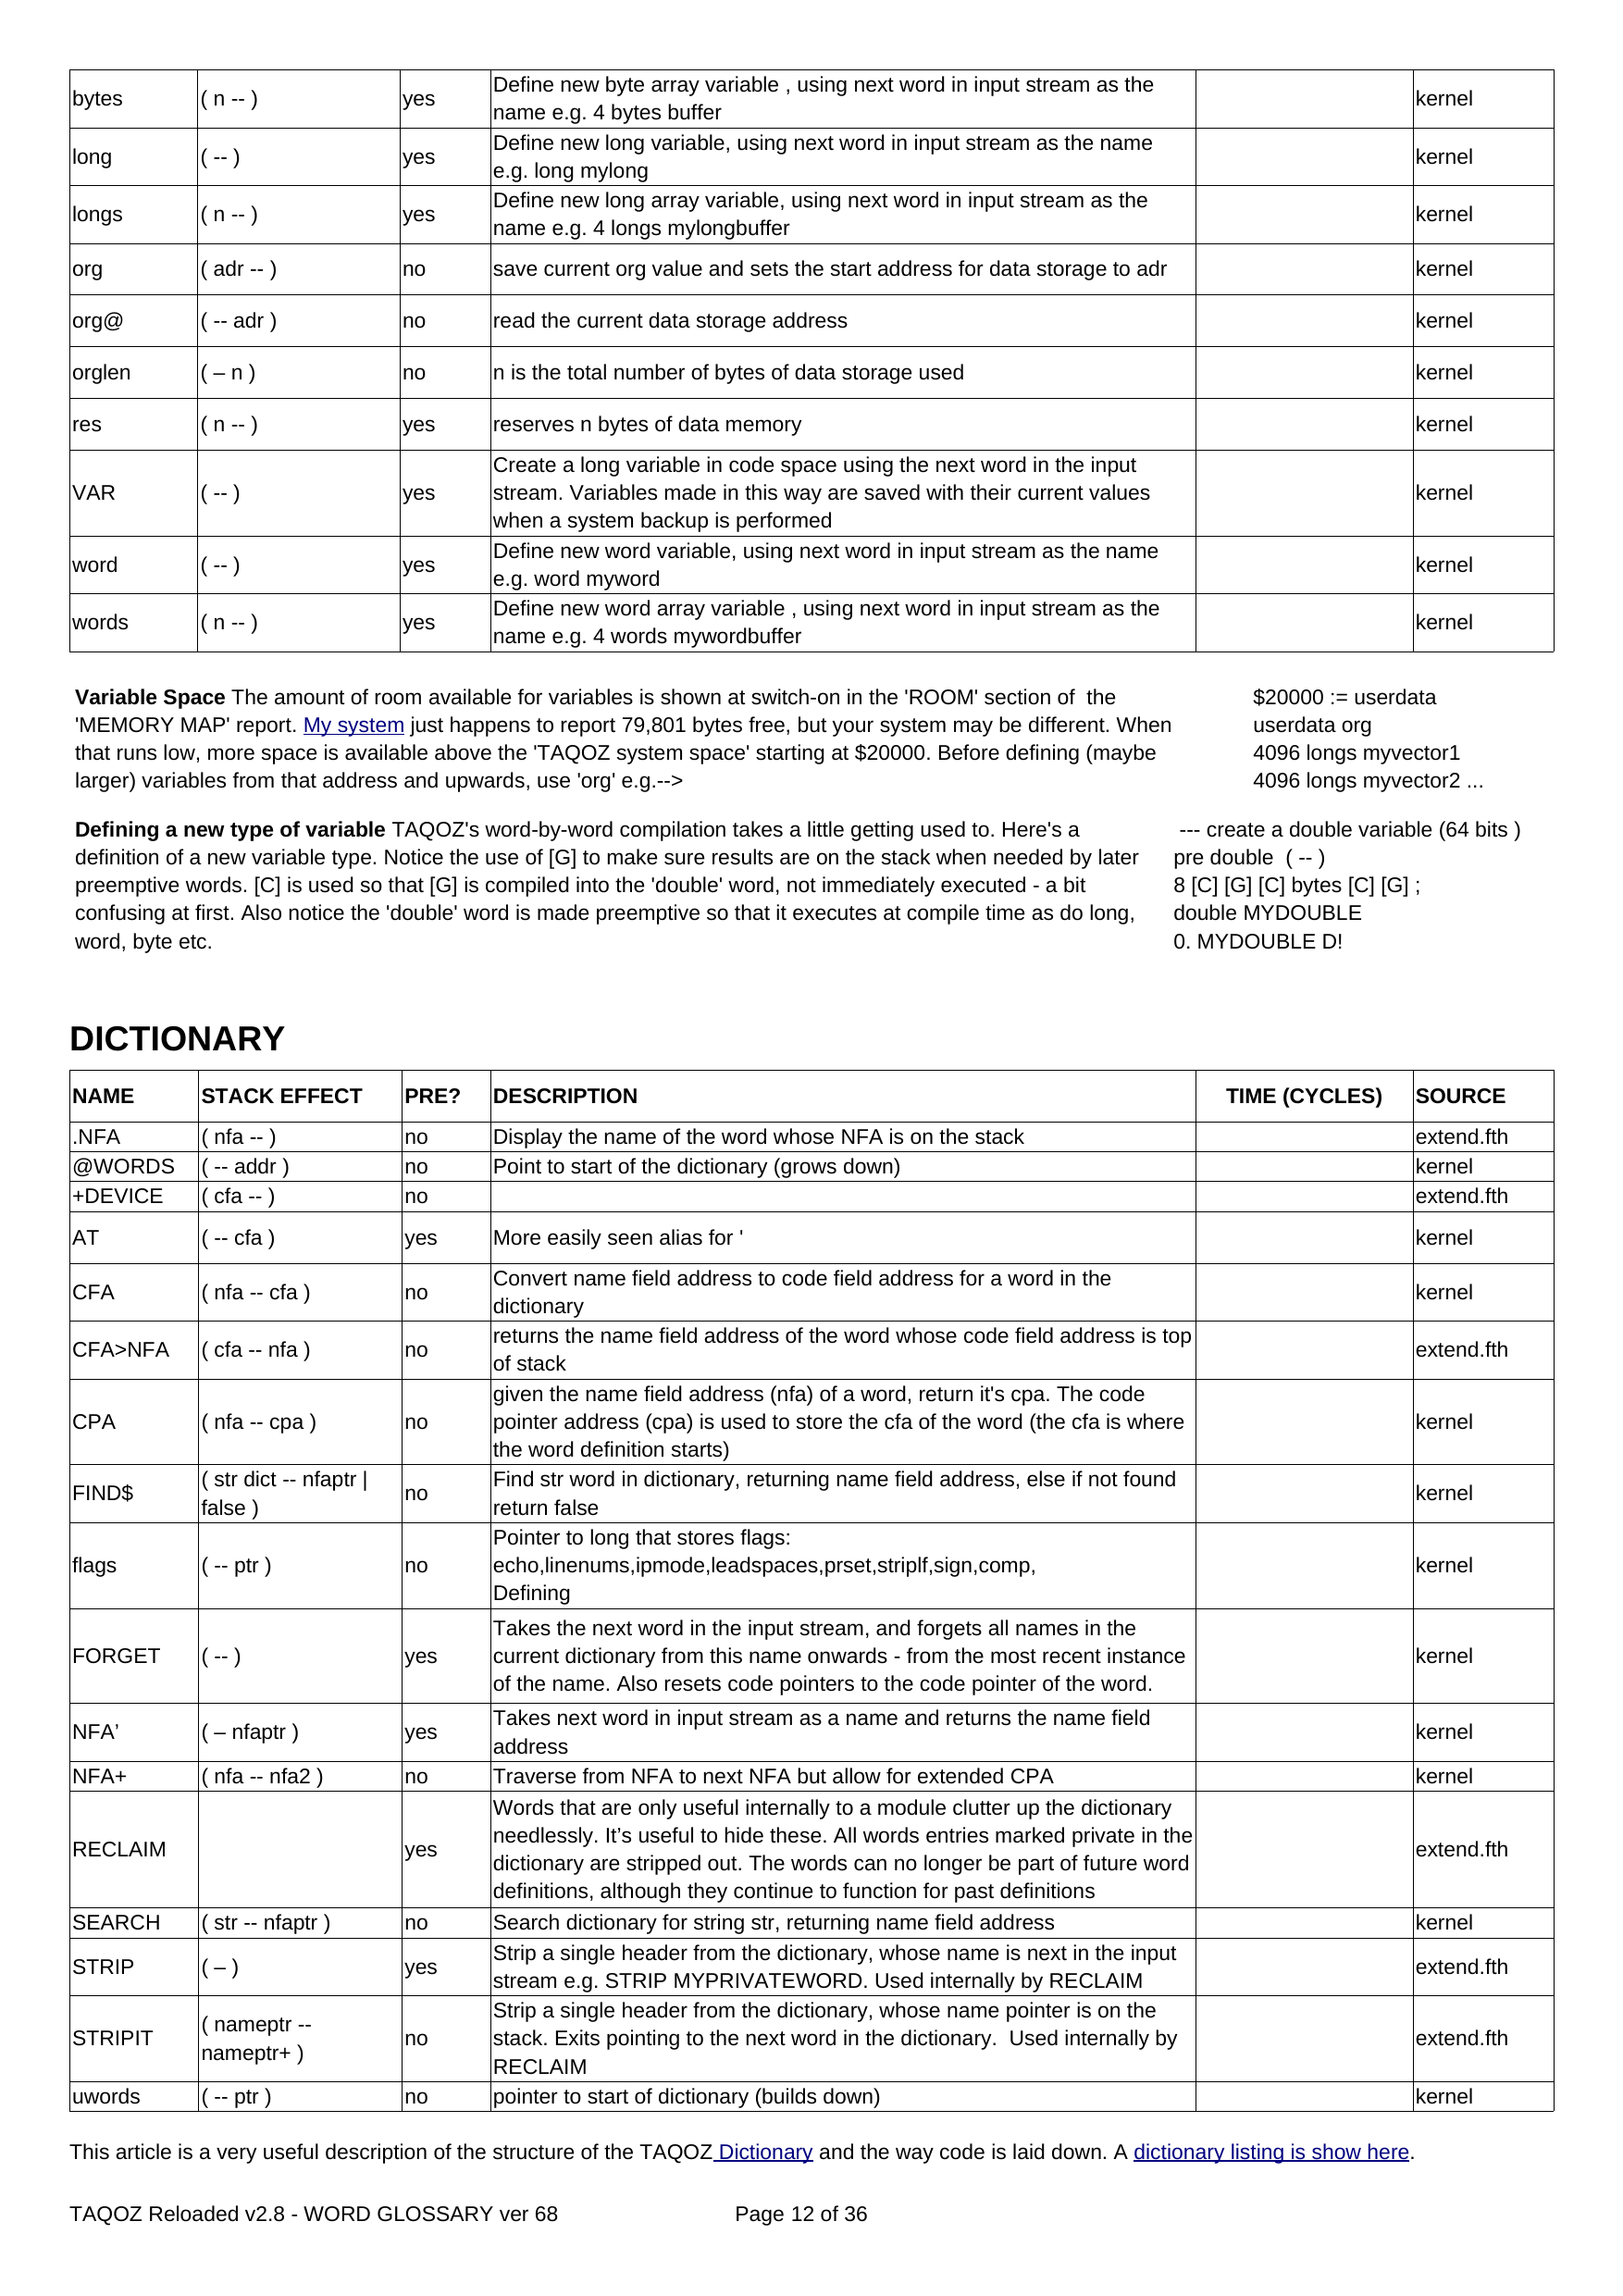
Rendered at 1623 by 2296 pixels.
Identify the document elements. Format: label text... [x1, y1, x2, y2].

table_cell ( -- ) [198, 451, 400, 535]
table_cell [1196, 537, 1413, 593]
subtitle DICTIONARY [69, 1018, 1554, 1058]
table_cell Traverse from NFA to next NFA but allow for extended CPA [491, 1762, 1196, 1791]
table_cell ( str dict -- nfaptr | false ) [199, 1465, 402, 1522]
table_cell yes [401, 186, 490, 242]
table_cell [1196, 594, 1413, 651]
table_cell [1196, 1762, 1413, 1791]
table_cell [1196, 1939, 1413, 1995]
table_cell yes [403, 1792, 490, 1907]
table_cell Search dictionary for string str, returning name field address [491, 1908, 1196, 1938]
table_cell kernel [1414, 537, 1554, 593]
table_cell Strip a single header from the dictionary, whose name is next in the input stream e.g. STRIP MYPRIVATEWORD. Used internally by RECLAIM [491, 1939, 1196, 1995]
table_cell extend.fth [1414, 1939, 1554, 1995]
table_cell FORGET [70, 1609, 198, 1703]
table_cell CFA [70, 1264, 198, 1321]
table_cell no [403, 1908, 490, 1938]
table_cell Strip a single header from the dictionary, whose name pointer is on the stack. Exits pointing to the next word in the dictionary. Used internally by RECLAIM [491, 1996, 1196, 2081]
table_cell [1196, 1123, 1413, 1151]
table_cell ( nfa -- cfa ) [199, 1264, 402, 1321]
table_cell [1196, 451, 1413, 535]
table_cell kernel [1414, 594, 1554, 651]
table_cell no [403, 1996, 490, 2081]
table_cell VAR [70, 451, 197, 535]
table_cell RECLAIM [70, 1792, 198, 1907]
table_cell ( n -- ) [198, 186, 400, 242]
table_cell [1196, 2082, 1413, 2111]
table_header STACK EFFECT [199, 1071, 402, 1122]
table_cell STRIPIT [70, 1996, 198, 2081]
table_cell [1196, 347, 1413, 398]
table_cell ( nfa -- nfa2 ) [199, 1762, 402, 1791]
table_cell ( nameptr -- nameptr+ ) [199, 1996, 402, 2081]
table_cell kernel [1414, 2082, 1554, 2111]
table_cell [1196, 1523, 1413, 1607]
table_cell extend.fth [1414, 1123, 1554, 1151]
table_cell no [401, 244, 490, 294]
table_cell kernel [1414, 1212, 1554, 1262]
table_header Variable Space The amount of room available for variables is shown at switch-on in the 'ROOM' section of the 'MEMORY MAP' report. My system just happens to report 79,801 bytes free, but your system may be different. When that runs low, more space is available above the 'TAQOZ system space' starting at $20000. Before defining (maybe larger) variables from that address and upwards, use 'org' e.g.--> [69, 679, 1178, 812]
table_cell [1196, 186, 1413, 242]
table_cell [1196, 295, 1413, 346]
table_header TIME (CYCLES) [1196, 1071, 1413, 1122]
table_cell kernel [1414, 1523, 1554, 1607]
table_cell no [403, 1264, 490, 1321]
table_cell returns the name field address of the word whose code field address is top of stack [491, 1322, 1196, 1378]
table_cell kernel [1414, 1704, 1554, 1761]
table_cell CPA [70, 1380, 198, 1464]
table_cell n is the total number of bytes of data storage used [491, 347, 1196, 398]
table_header DESCRIPTION [491, 1071, 1196, 1122]
table_cell yes [403, 1609, 490, 1703]
table_cell no [403, 1762, 490, 1791]
table_cell NFA’ [70, 1704, 198, 1761]
table_cell [199, 1792, 402, 1907]
table_cell yes [401, 70, 490, 127]
table_cell [1196, 1792, 1413, 1907]
table_cell ( -- adr ) [198, 295, 400, 346]
table_cell longs [70, 186, 197, 242]
table_header --- create a double variable (64 bits ) pre double ( -- ) 8 [C] [G] [C] bytes [C] [G] ; double MYDOUBLE 0. MYDOUBLE D! [1169, 812, 1554, 972]
table_cell Words that are only useful internally to a module clutter up the dictionary needlessly. It’s useful to hide these. All words entries marked private in the dictionary are stripped out. The words can no longer be part of future word definitions, although they continue to function for past definitions [491, 1792, 1196, 1907]
table_cell ( -- cfa ) [199, 1212, 402, 1262]
table_cell ( – nfaptr ) [199, 1704, 402, 1761]
table_cell kernel [1414, 186, 1554, 242]
table_cell [1196, 1465, 1413, 1522]
table_cell Define new long array variable, using next word in input stream as the name e.g. 4 longs mylongbuffer [491, 186, 1196, 242]
table_cell ( – n ) [198, 347, 400, 398]
table_header $20000 := userdata userdata org 4096 longs myvector1 4096 longs myvector2 ... [1178, 679, 1554, 812]
table_cell no [403, 1523, 490, 1607]
table_cell kernel [1414, 399, 1554, 450]
table_header Defining a new type of variable TAQOZ's word-by-word compilation takes a little getting used to. Here's a definition of a new variable type. Notice the use of [G] to make sure results are on the stack when needed by later preemptive words. [C] is used so that [G] is compiled into the 'double' word, not immediately executed - a bit confusing at first. Also notice the 'double' word is made preemptive so that it executes at compile time as do long, word, byte etc. [69, 812, 1168, 972]
table_header SOURCE [1414, 1071, 1554, 1122]
table_cell [1196, 244, 1413, 294]
table_cell kernel [1414, 1762, 1554, 1791]
table_cell CFA>NFA [70, 1322, 198, 1378]
table_cell flags [70, 1523, 198, 1607]
table_cell kernel [1414, 1264, 1554, 1321]
table_cell STRIP [70, 1939, 198, 1995]
table_cell Define new byte array variable , using next word in input stream as the name e.g. 4 bytes buffer [491, 70, 1196, 127]
table_cell no [403, 2082, 490, 2111]
table_cell yes [403, 1212, 490, 1262]
table_cell kernel [1414, 1609, 1554, 1703]
table_cell ( -- ) [199, 1609, 402, 1703]
table_cell no [403, 1322, 490, 1378]
table_cell [1196, 70, 1413, 127]
table_cell extend.fth [1414, 1792, 1554, 1907]
table_cell kernel [1414, 1152, 1554, 1181]
table_cell yes [401, 451, 490, 535]
table_cell no [403, 1152, 490, 1181]
table_cell ( -- ptr ) [199, 1523, 402, 1607]
table_cell word [70, 537, 197, 593]
table_cell [1196, 399, 1413, 450]
table_cell [491, 1182, 1196, 1211]
table_header PRE? [403, 1071, 490, 1122]
table_cell no [401, 295, 490, 346]
table_cell Takes the next word in the input stream, and forgets all names in the current dictionary from this name onwards - from the most recent instance of the name. Also resets code pointers to the code pointer of the word. [491, 1609, 1196, 1703]
table_cell Takes next word in input stream as a name and returns the name field address [491, 1704, 1196, 1761]
table_cell reserves n bytes of data memory [491, 399, 1196, 450]
table_cell ( nfa -- cpa ) [199, 1380, 402, 1464]
table_cell [1196, 1996, 1413, 2081]
table_cell yes [401, 537, 490, 593]
table_cell Define new word variable, using next word in input stream as the name e.g. word myword [491, 537, 1196, 593]
table_cell res [70, 399, 197, 450]
table_cell ( cfa -- nfa ) [199, 1322, 402, 1378]
table_cell kernel [1414, 70, 1554, 127]
table_cell no [403, 1465, 490, 1522]
table_cell bytes [70, 70, 197, 127]
table_cell [1196, 1908, 1413, 1938]
table_cell extend.fth [1414, 1182, 1554, 1211]
table_cell Display the name of the word whose NFA is on the stack [491, 1123, 1196, 1151]
table_cell kernel [1414, 1908, 1554, 1938]
table_cell org@ [70, 295, 197, 346]
table_cell Convert name field address to code field address for a word in the dictionary [491, 1264, 1196, 1321]
table_cell [1196, 1380, 1413, 1464]
table_cell .NFA [70, 1123, 198, 1151]
table_cell AT [70, 1212, 198, 1262]
table_cell FIND$ [70, 1465, 198, 1522]
table_cell ( – ) [199, 1939, 402, 1995]
table_cell [1196, 1609, 1413, 1703]
table_cell kernel [1414, 295, 1554, 346]
table_cell +DEVICE [70, 1182, 198, 1211]
table_cell NFA+ [70, 1762, 198, 1791]
table_cell save current org value and sets the start address for data storage to adr [491, 244, 1196, 294]
table_cell read the current data storage address [491, 295, 1196, 346]
table_cell Point to start of the dictionary (grows down) [491, 1152, 1196, 1181]
table_cell [1196, 1212, 1413, 1262]
table_cell no [403, 1380, 490, 1464]
table_cell ( str -- nfaptr ) [199, 1908, 402, 1938]
table_cell kernel [1414, 129, 1554, 185]
table_cell no [401, 347, 490, 398]
table_cell Find str word in dictionary, returning name field address, else if not found return false [491, 1465, 1196, 1522]
table_cell org [70, 244, 197, 294]
table_cell yes [401, 594, 490, 651]
table_cell words [70, 594, 197, 651]
table_header NAME [70, 1071, 198, 1122]
table_cell kernel [1414, 451, 1554, 535]
table_cell [1196, 1704, 1413, 1761]
text This article is a very useful description of the structure of the TAQOZ Dictionary and the way code is laid down. A dictionary listing is show here. [69, 2140, 1554, 2164]
table_cell yes [401, 399, 490, 450]
table_cell ( cfa -- ) [199, 1182, 402, 1211]
table_cell kernel [1414, 244, 1554, 294]
table_cell pointer to start of dictionary (builds down) [491, 2082, 1196, 2111]
table_cell More easily seen alias for ' [491, 1212, 1196, 1262]
table_cell @WORDS [70, 1152, 198, 1181]
table_cell yes [403, 1939, 490, 1995]
table_cell given the name field address (nfa) of a word, return it's cpa. The code pointer address (cpa) is used to store the cfa of the word (the cfa is where the word definition starts) [491, 1380, 1196, 1464]
table_cell kernel [1414, 1380, 1554, 1464]
table_cell [1196, 1322, 1413, 1378]
table_cell [1196, 1152, 1413, 1181]
table_cell extend.fth [1414, 1996, 1554, 2081]
table_cell Create a long variable in code space using the next word in the input stream. Variables made in this way are saved with their current values when a system backup is performed [491, 451, 1196, 535]
table_cell ( nfa -- ) [199, 1123, 402, 1151]
table_cell kernel [1414, 1465, 1554, 1522]
table_cell ( -- ) [198, 129, 400, 185]
table_cell extend.fth [1414, 1322, 1554, 1378]
table_cell kernel [1414, 347, 1554, 398]
table_cell ( -- ) [198, 537, 400, 593]
table_cell no [403, 1182, 490, 1211]
table_cell Define new word array variable , using next word in input stream as the name e.g. 4 words mywordbuffer [491, 594, 1196, 651]
table_cell ( adr -- ) [198, 244, 400, 294]
table_cell long [70, 129, 197, 185]
table_cell ( n -- ) [198, 399, 400, 450]
table_cell [1196, 1264, 1413, 1321]
table_cell SEARCH [70, 1908, 198, 1938]
table_cell orglen [70, 347, 197, 398]
table_cell no [403, 1123, 490, 1151]
table_cell ( -- addr ) [199, 1152, 402, 1181]
table_cell ( -- ptr ) [199, 2082, 402, 2111]
table_cell yes [401, 129, 490, 185]
table_cell yes [403, 1704, 490, 1761]
table_cell Pointer to long that stores flags: echo,linenums,ipmode,leadspaces,prset,striplf,sign,comp, Defining [491, 1523, 1196, 1607]
table_cell Define new long variable, using next word in input stream as the name e.g. long mylong [491, 129, 1196, 185]
table_cell ( n -- ) [198, 70, 400, 127]
table_cell uwords [70, 2082, 198, 2111]
table_cell ( n -- ) [198, 594, 400, 651]
table_cell [1196, 129, 1413, 185]
table_cell [1196, 1182, 1413, 1211]
